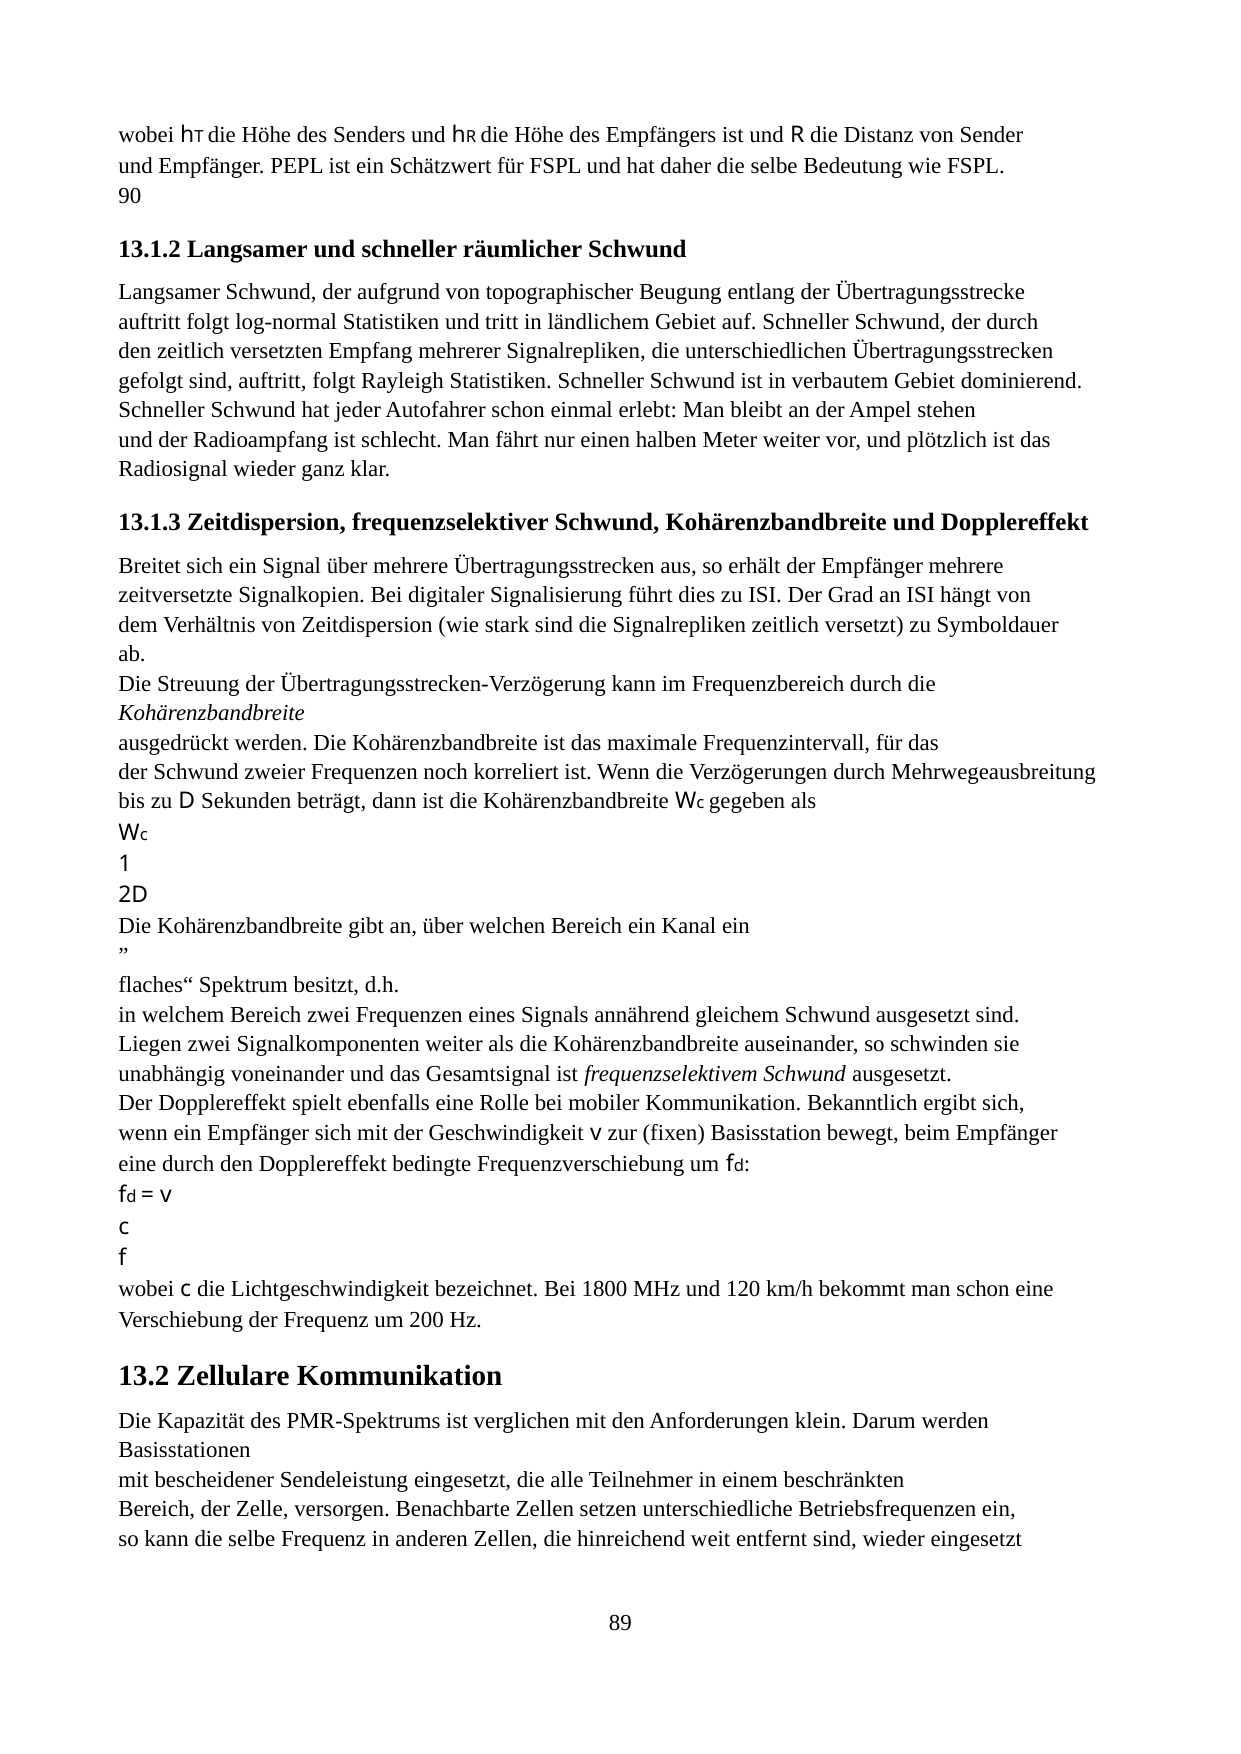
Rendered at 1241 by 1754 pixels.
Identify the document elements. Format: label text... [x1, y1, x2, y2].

text so kann die selbe Frequenz in anderen Zellen, die hinreichend weit entfernt sind, wieder eingesetzt [118, 1522, 1122, 1551]
text und Empfänger. PEPL ist ein Schätzwert für FSPL und hat daher die selbe Bedeutung wie FSPL. [118, 149, 1122, 179]
text Die Streuung der Übertragungsstrecken-Verzögerung kann im Frequenzbereich durch die Kohärenzbandbreite [118, 667, 1122, 726]
text Schneller Schwund hat jeder Autofahrer schon einmal erlebt: Man bleibt an der Ampel stehen [118, 393, 1122, 423]
text Langsamer Schwund, der aufgrund von topographischer Beugung entlang der Übertragungsstrecke [118, 275, 1122, 305]
text wenn ein Empfänger sich mit der Geschwindigkeit v zur (fixen) Basisstation bewegt, beim Empfänger [118, 1116, 1122, 1147]
subtitle Zellulare Kommunikation [118, 1358, 1122, 1391]
subtitle Zeitdispersion, frequenzselektiver Schwund, Kohärenzbandbreite und Dopplereffekt [118, 507, 1122, 536]
text ab. [118, 637, 1122, 667]
text Verschiebung der Frequenz um 200 Hz. [118, 1303, 1122, 1333]
text c [118, 1209, 1122, 1241]
text 1 [118, 847, 1122, 878]
text Radiosignal wieder ganz klar. [118, 452, 1122, 482]
text und der Radioampfang ist schlecht. Man fährt nur einen halben Meter weiter vor, und plötzlich ist das [118, 423, 1122, 452]
text in welchem Bereich zwei Frequenzen eines Signals annährend gleichem Schwund ausgesetzt sind. [118, 998, 1122, 1027]
text Breitet sich ein Signal über mehrere Übertragungsstrecken aus, so erhält der Empfänger mehrere [118, 549, 1122, 578]
text der Schwund zweier Frequenzen noch korreliert ist. Wenn die Verzögerungen durch Mehrwegeausbreitung [118, 755, 1122, 784]
text f [118, 1241, 1122, 1272]
text Wc [118, 816, 1122, 847]
text wobei c die Lichtgeschwindigkeit bezeichnet. Bei 1800 MHz und 120 km/h bekommt man schon eine [118, 1272, 1122, 1303]
text den zeitlich versetzten Empfang mehrerer Signalrepliken, die unterschiedlichen Übertragungsstrecken [118, 334, 1122, 364]
text bis zu D Sekunden beträgt, dann ist die Kohärenzbandbreite Wc gegeben als [118, 784, 1122, 816]
text 2D [118, 878, 1122, 909]
text Liegen zwei Signalkomponenten weiter als die Kohärenzbandbreite auseinander, so schwinden sie [118, 1027, 1122, 1057]
text eine durch den Dopplereffekt bedingte Frequenzverschiebung um fd: [118, 1147, 1122, 1178]
text auftritt folgt log-normal Statistiken und tritt in ländlichem Gebiet auf. Schneller Schwund, der durch [118, 305, 1122, 334]
text Der Dopplereffekt spielt ebenfalls eine Rolle bei mobiler Kommunikation. Bekanntlich ergibt sich, [118, 1086, 1122, 1116]
text gefolgt sind, auftritt, folgt Rayleigh Statistiken. Schneller Schwund ist in verbautem Gebiet dominierend. [118, 364, 1122, 393]
text ausgedrückt werden. Die Kohärenzbandbreite ist das maximale Frequenzintervall, für das [118, 726, 1122, 755]
text wobei hT die Höhe des Senders und hR die Höhe des Empfängers ist und R die Distanz von Sender [118, 118, 1122, 149]
text Die Kapazität des PMR-Spektrums ist verglichen mit den Anforderungen klein. Darum werden Basisstationen [118, 1404, 1122, 1463]
subtitle Langsamer und schneller räumlicher Schwund [118, 233, 1122, 263]
text unabhängig voneinander und das Gesamtsignal ist frequenzselektivem Schwund ausgesetzt. [118, 1057, 1122, 1086]
text Die Kohärenzbandbreite gibt an, über welchen Bereich ein Kanal ein [118, 909, 1122, 939]
text ” [118, 939, 1122, 968]
text dem Verhältnis von Zeitdispersion (wie stark sind die Signalrepliken zeitlich versetzt) zu Symboldauer [118, 608, 1122, 637]
text fd = v [118, 1178, 1122, 1209]
text 90 [118, 179, 1122, 208]
text zeitversetzte Signalkopien. Bei digitaler Signalisierung führt dies zu ISI. Der Grad an ISI hängt von [118, 578, 1122, 608]
text Bereich, der Zelle, versorgen. Benachbarte Zellen setzen unterschiedliche Betriebsfrequenzen ein, [118, 1492, 1122, 1522]
text flaches“ Spektrum besitzt, d.h. [118, 968, 1122, 998]
text mit bescheidener Sendeleistung eingesetzt, die alle Teilnehmer in einem beschränkten [118, 1463, 1122, 1492]
